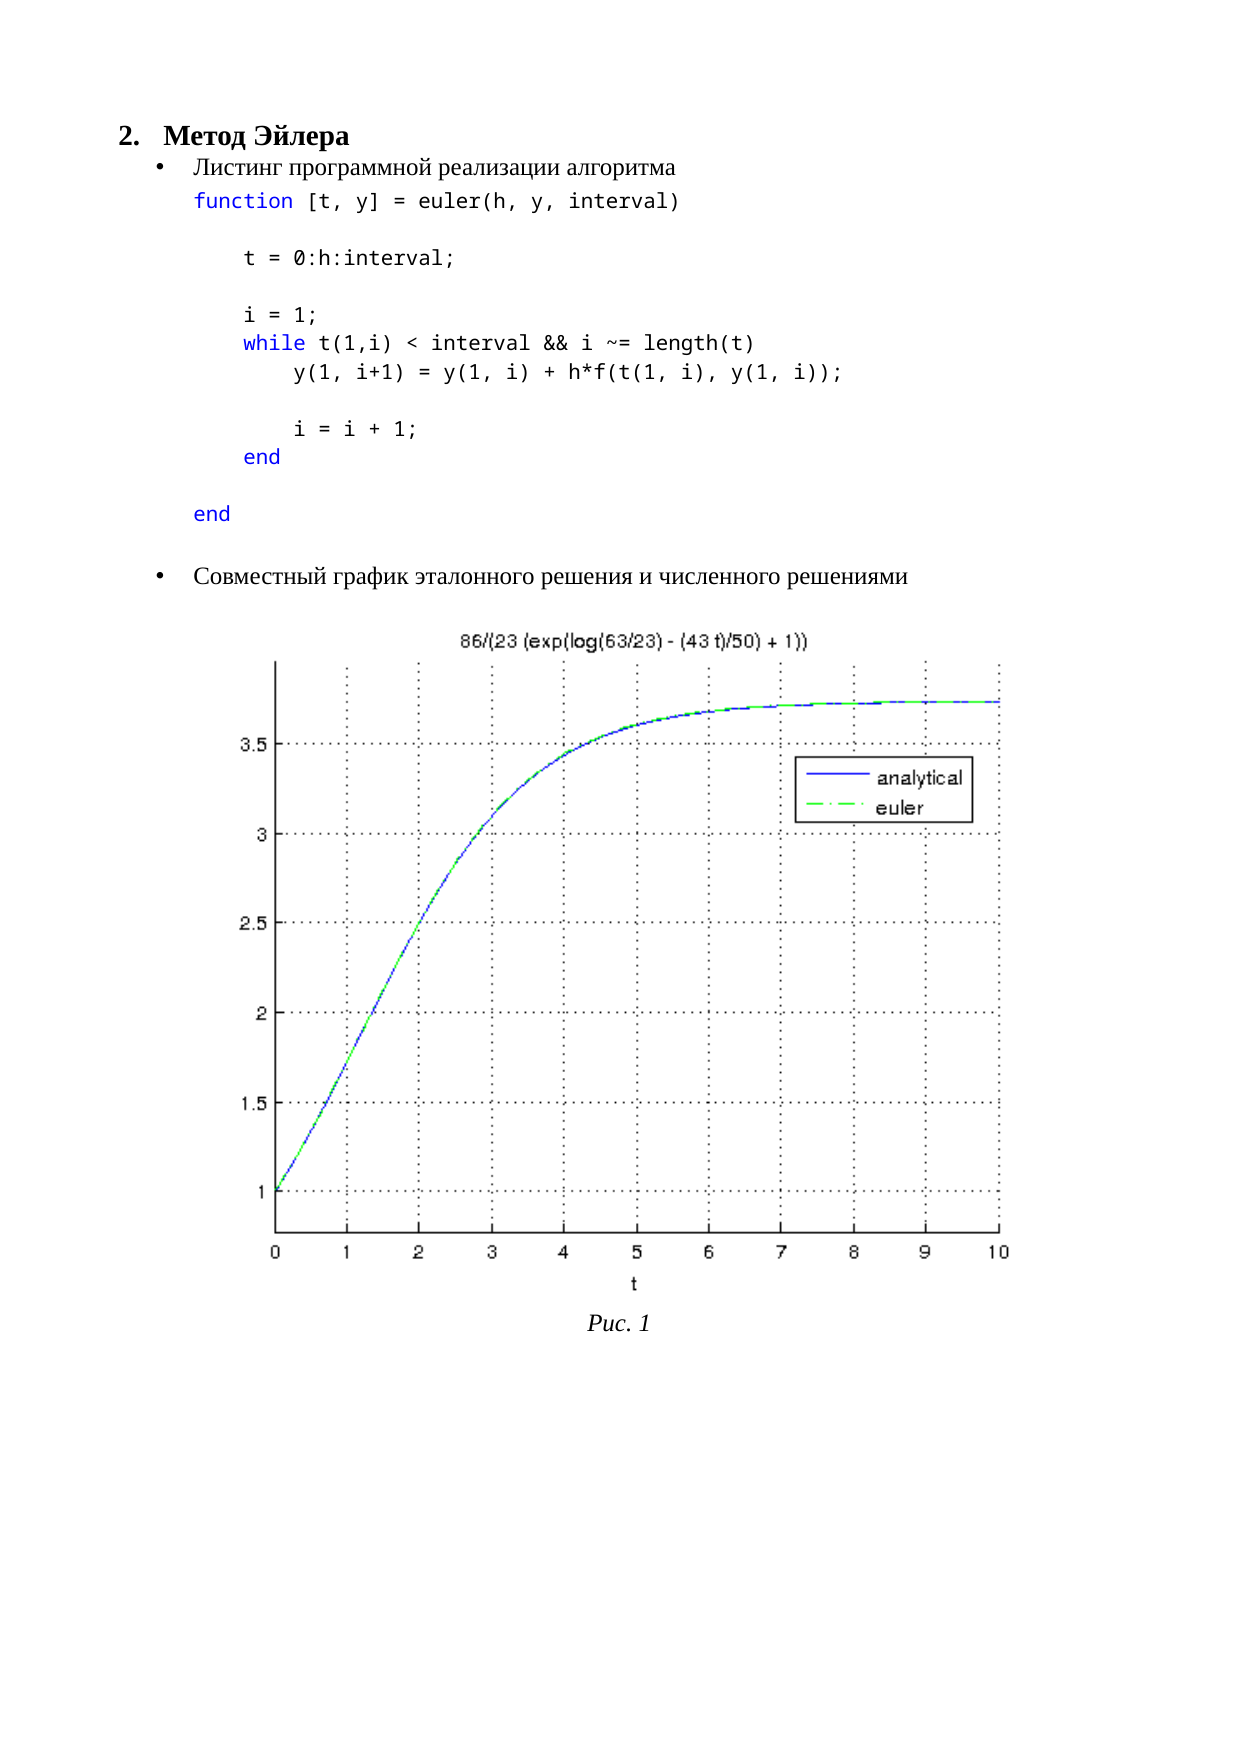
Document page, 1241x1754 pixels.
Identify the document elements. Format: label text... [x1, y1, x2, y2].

text i = i + 1; [193, 414, 1122, 442]
text Рис. 1 [153, 1309, 1087, 1337]
text end [193, 499, 1122, 527]
text end [193, 442, 1122, 471]
text i = 1; [193, 300, 1122, 328]
list Листинг программной реализации алгоритма [156, 152, 1122, 180]
text t = 0:h:interval; [193, 243, 1122, 271]
text y(1, i+1) = y(1, i) + h*f(t(1, i), y(1, i)); [193, 357, 1122, 385]
picture [153, 608, 1087, 1309]
subtitle Метод Эйлера [118, 118, 1122, 152]
text function [t, y] = euler(h, y, interval) [193, 186, 1122, 214]
list Совместный график эталонного решения и численного решениями [156, 561, 1122, 590]
text while t(1,i) < interval && i ~= length(t) [193, 328, 1122, 357]
